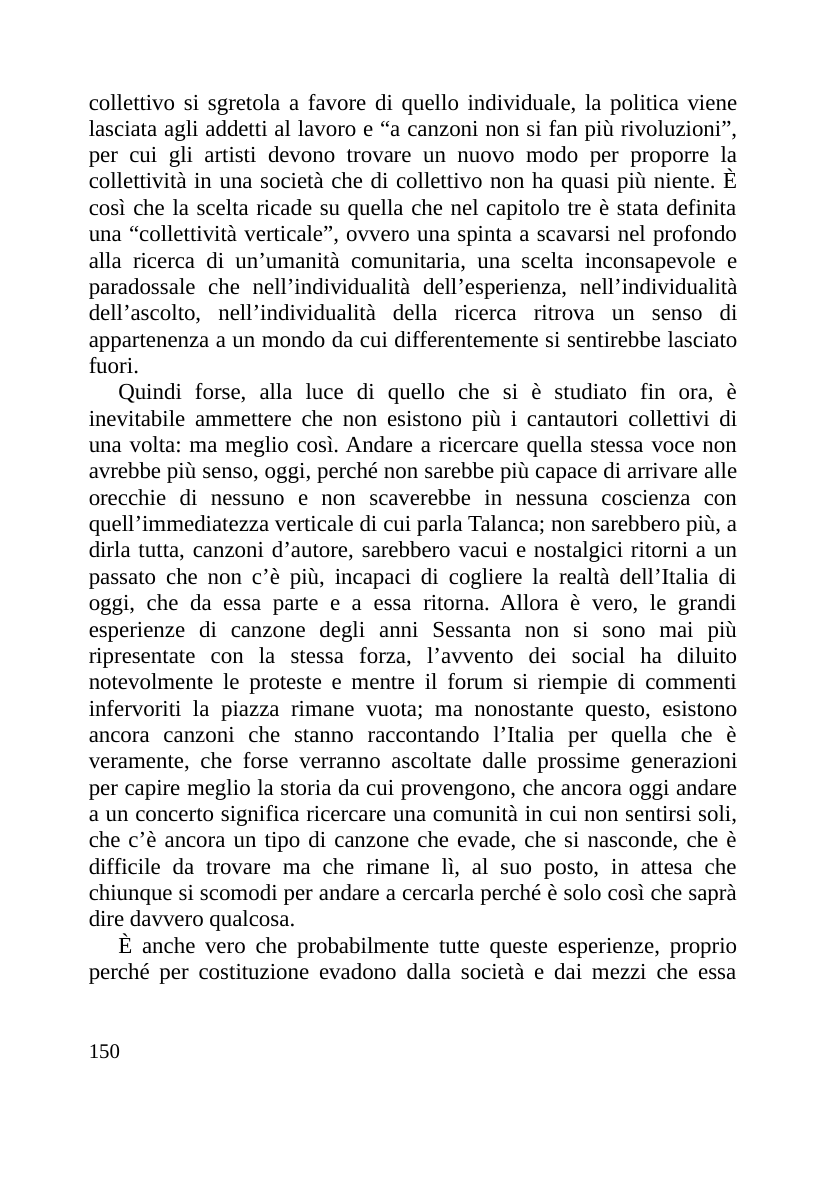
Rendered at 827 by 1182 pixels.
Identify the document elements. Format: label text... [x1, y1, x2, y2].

text È anche vero che probabilmente tutte queste esperienze, proprio perché per costituzione evadono dalla società e dai mezzi che essa [88, 932, 738, 984]
text collettivo si sgretola a favore di quello individuale, la politica viene lasciata agli addetti al lavoro e “a canzoni non si fan più rivoluzioni”, per cui gli artisti devono trovare un nuovo modo per proporre la collettività in una società che di collettivo non ha quasi più niente. È così che la scelta ricade su quella che nel capitolo tre è stata definita una “collettività verticale”, ovvero una spinta a scavarsi nel profondo alla ricerca di un’umanità comunitaria, una scelta inconsapevole e paradossale che nell’individualità dell’esperienza, nell’individualità dell’ascolto, nell’individualità della ricerca ritrova un senso di appartenenza a un mondo da cui differentemente si sentirebbe lasciato fuori. [88, 88, 738, 378]
text Quindi forse, alla luce di quello che si è studiato fin ora, è inevitabile ammettere che non esistono più i cantautori collettivi di una volta: ma meglio così. Andare a ricercare quella stessa voce non avrebbe più senso, oggi, perché non sarebbe più capace di arrivare alle orecchie di nessuno e non scaverebbe in nessuna coscienza con quell’immediatezza verticale di cui parla Talanca; non sarebbero più, a dirla tutta, canzoni d’autore, sarebbero vacui e nostalgici ritorni a un passato che non c’è più, incapaci di cogliere la realtà dell’Italia di oggi, che da essa parte e a essa ritorna. Allora è vero, le grandi esperienze di canzone degli anni Sessanta non si sono mai più ripresentate con la stessa forza, l’avvento dei social ha diluito notevolmente le proteste e mentre il forum si riempie di commenti infervoriti la piazza rimane vuota; ma nonostante questo, esistono ancora canzoni che stanno raccontando l’Italia per quella che è veramente, che forse verranno ascoltate dalle prossime generazioni per capire meglio la storia da cui provengono, che ancora oggi andare a un concerto significa ricercare una comunità in cui non sentirsi soli, che c’è ancora un tipo di canzone che evade, che si nasconde, che è difficile da trovare ma che rimane lì, al suo posto, in attesa che chiunque si scomodi per andare a cercarla perché è solo così che saprà dire davvero qualcosa. [88, 378, 738, 932]
